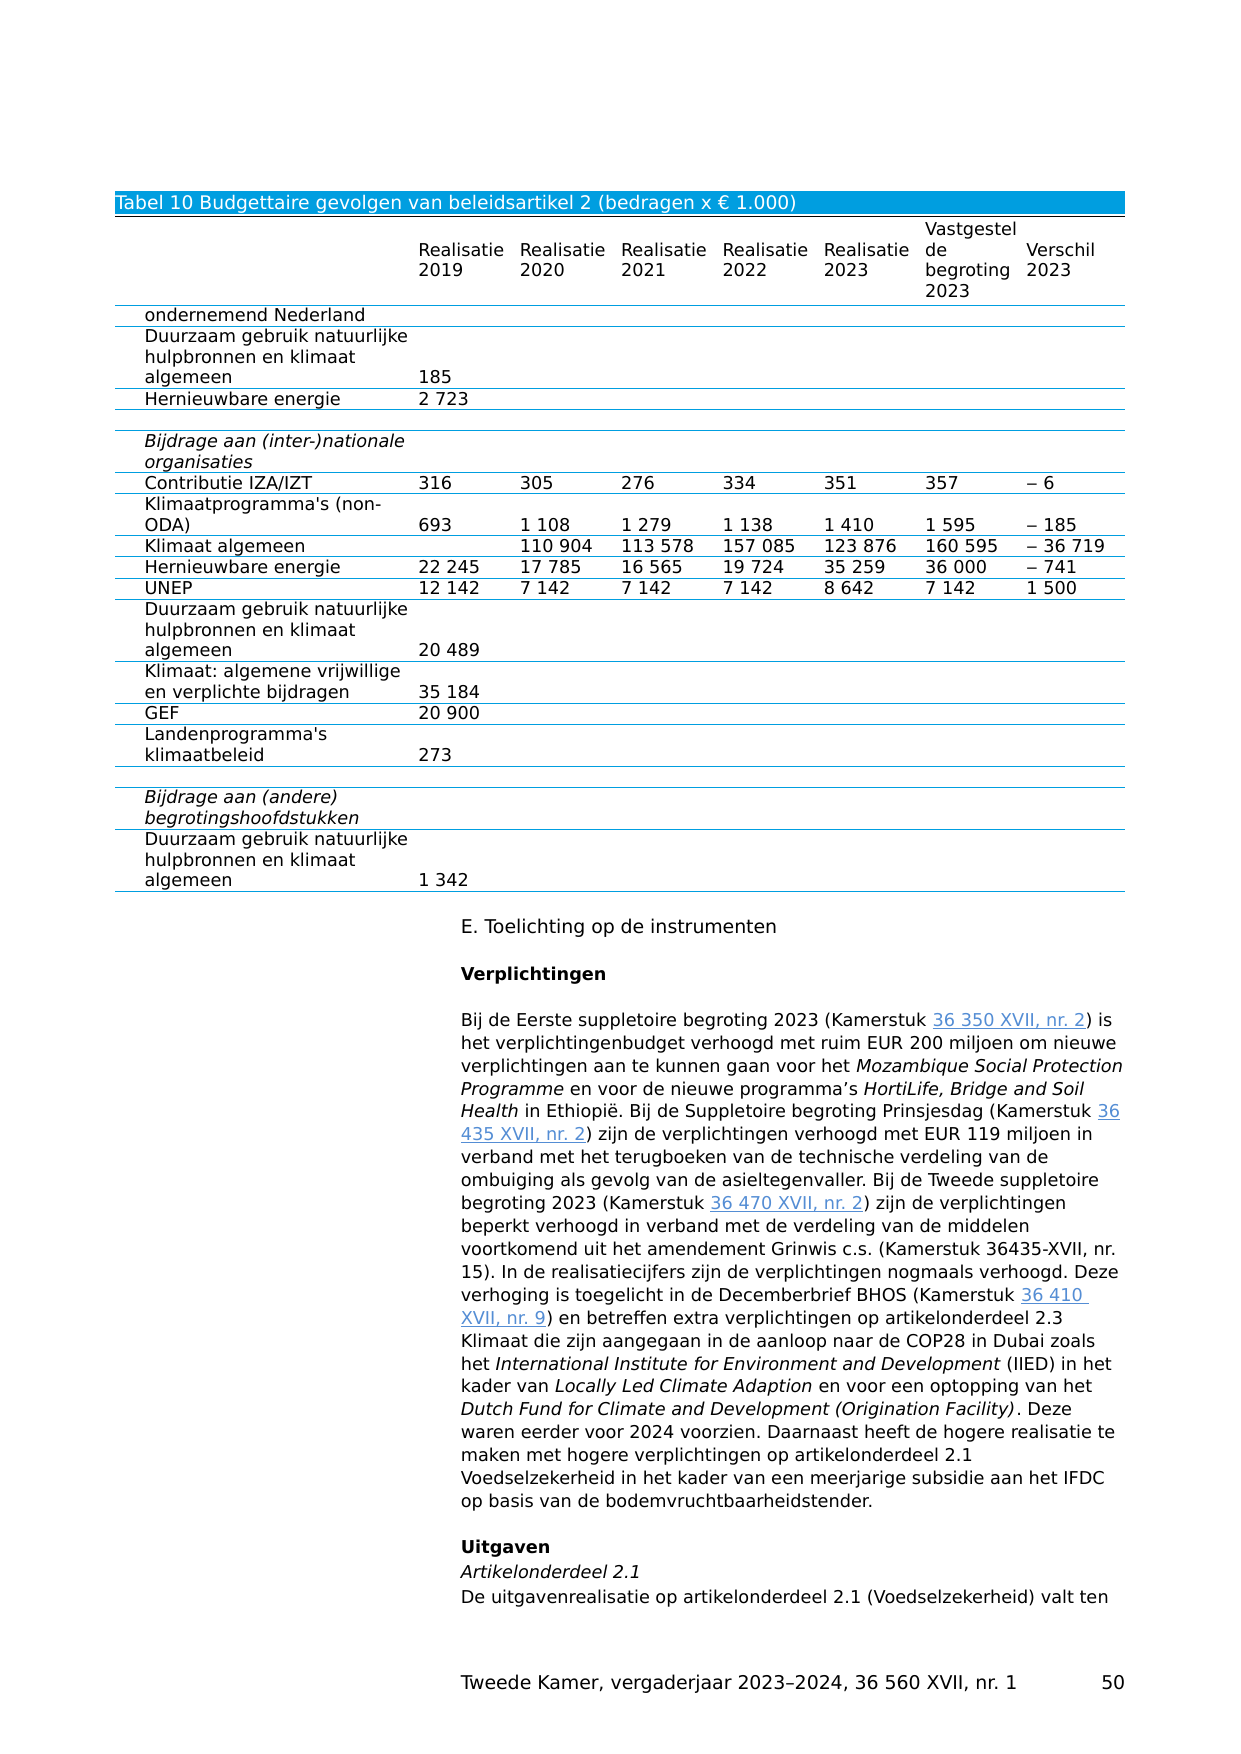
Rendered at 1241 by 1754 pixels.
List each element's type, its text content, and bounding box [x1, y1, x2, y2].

table_cell Hernieuwbare energie [141, 557, 415, 577]
table_cell GEF [141, 704, 415, 724]
table_cell UNEP [141, 579, 415, 598]
table_cell [1023, 725, 1125, 766]
table_cell [115, 410, 141, 430]
table_cell [115, 473, 141, 493]
table_cell 22 245 [415, 557, 517, 577]
table_cell [1023, 410, 1125, 430]
table_cell [115, 600, 141, 661]
table_cell [618, 767, 719, 787]
table_cell [618, 389, 719, 409]
table_cell [922, 327, 1023, 388]
table_cell 1 342 [415, 830, 517, 891]
table_cell 17 785 [517, 557, 618, 577]
table_cell 1 500 [1023, 579, 1125, 598]
table_cell [1023, 431, 1125, 472]
table_cell 20 489 [415, 600, 517, 661]
table_cell 185 [415, 327, 517, 388]
table_cell [115, 704, 141, 724]
table_cell 123 876 [821, 536, 922, 556]
table_cell Duurzaam gebruik natuurlijke hulpbronnen en klimaat algemeen [141, 830, 415, 891]
table_cell [821, 788, 922, 828]
table_cell [719, 410, 821, 430]
table_cell Realisatie 2021 [618, 217, 719, 304]
table_cell [115, 557, 141, 577]
table_cell [141, 217, 415, 304]
table_cell Duurzaam gebruik natuurlijke hulpbronnen en klimaat algemeen [141, 600, 415, 661]
table_cell [719, 704, 821, 724]
table_cell [719, 830, 821, 891]
table_cell [618, 830, 719, 891]
table_cell Duurzaam gebruik natuurlijke hulpbronnen en klimaat algemeen [141, 327, 415, 388]
table_cell [922, 704, 1023, 724]
table_cell [517, 306, 618, 326]
table_cell [922, 600, 1023, 661]
table_cell 36 000 [922, 557, 1023, 577]
table_cell Landenprogramma's klimaatbeleid [141, 725, 415, 766]
table_cell 273 [415, 725, 517, 766]
table_cell ‒ 185 [1023, 494, 1125, 535]
table_cell 1 108 [517, 494, 618, 535]
table_cell 7 142 [922, 579, 1023, 598]
table_cell [1023, 830, 1125, 891]
table_cell [415, 410, 517, 430]
table_cell [517, 410, 618, 430]
table_cell [415, 536, 517, 556]
table_cell ‒ 6 [1023, 473, 1125, 493]
table_cell ondernemend Nederland [141, 306, 415, 326]
table_cell [618, 788, 719, 828]
table_cell [821, 600, 922, 661]
table_cell [1023, 767, 1125, 787]
table_cell [821, 306, 922, 326]
table_cell [115, 306, 141, 326]
table_cell Bijdrage aan (andere) begrotingshoofdstukken [141, 788, 415, 828]
table_cell [115, 725, 141, 766]
table_cell Klimaatprogramma's (non-ODA) [141, 494, 415, 535]
text Verplichtingen [461, 962, 1125, 985]
table_cell [115, 431, 141, 472]
table_cell [719, 725, 821, 766]
table_cell 110 904 [517, 536, 618, 556]
table_cell 1 279 [618, 494, 719, 535]
text Uitgaven [461, 1535, 1125, 1558]
table_cell [719, 767, 821, 787]
table_cell [115, 830, 141, 891]
table_cell 12 142 [415, 579, 517, 598]
table_cell ‒ 36 719 [1023, 536, 1125, 556]
table_cell 1 138 [719, 494, 821, 535]
table_cell Verschil 2023 [1023, 217, 1125, 304]
table_cell [922, 431, 1023, 472]
text Artikelonderdeel 2.1 [461, 1560, 1125, 1583]
table_cell [719, 662, 821, 703]
table_cell [821, 662, 922, 703]
table_cell [115, 662, 141, 703]
table_cell [821, 830, 922, 891]
table_cell 19 724 [719, 557, 821, 577]
table_cell 2 723 [415, 389, 517, 409]
table_cell [719, 600, 821, 661]
table_cell [141, 767, 415, 787]
table_cell [922, 830, 1023, 891]
table_cell 35 184 [415, 662, 517, 703]
table_cell 16 565 [618, 557, 719, 577]
table_cell 334 [719, 473, 821, 493]
table_cell ‒ 741 [1023, 557, 1125, 577]
title E. Toelichting op de instrumenten [461, 916, 1125, 938]
table_cell [115, 579, 141, 598]
table_cell Klimaat algemeen [141, 536, 415, 556]
table_cell [517, 767, 618, 787]
table_cell 693 [415, 494, 517, 535]
table_cell 113 578 [618, 536, 719, 556]
table_cell [719, 327, 821, 388]
table_cell [141, 410, 415, 430]
table_cell Klimaat: algemene vrijwillige en verplichte bijdragen [141, 662, 415, 703]
table_cell [922, 306, 1023, 326]
table_cell Realisatie 2022 [719, 217, 821, 304]
table_cell Bijdrage aan (inter-)nationale organisaties [141, 431, 415, 472]
table_cell [719, 389, 821, 409]
table_cell [115, 217, 141, 304]
table_cell [517, 725, 618, 766]
table_cell [115, 767, 141, 787]
table_cell 35 259 [821, 557, 922, 577]
table_cell [922, 389, 1023, 409]
table_cell [1023, 788, 1125, 828]
table_cell [618, 600, 719, 661]
table_cell [115, 389, 141, 409]
table_cell [115, 536, 141, 556]
table_cell [618, 725, 719, 766]
table_cell [618, 704, 719, 724]
table_cell [517, 431, 618, 472]
table_cell Hernieuwbare energie [141, 389, 415, 409]
table_cell Contributie IZA/IZT [141, 473, 415, 493]
table_cell 157 085 [719, 536, 821, 556]
table_cell [618, 327, 719, 388]
table_cell 316 [415, 473, 517, 493]
table_cell Vastgestelde begroting 2023 [922, 217, 1023, 304]
table_cell 1 595 [922, 494, 1023, 535]
table_cell [1023, 327, 1125, 388]
text De uitgavenrealisatie op artikelonderdeel 2.1 (Voedselzekerheid) valt ten [461, 1585, 1125, 1608]
table_cell [821, 431, 922, 472]
table_cell [821, 767, 922, 787]
table_cell [719, 306, 821, 326]
table_cell [1023, 600, 1125, 661]
table_cell [821, 410, 922, 430]
table_cell [415, 788, 517, 828]
table_cell [922, 725, 1023, 766]
table_cell 7 142 [517, 579, 618, 598]
table_cell [115, 788, 141, 828]
table_cell Realisatie 2023 [821, 217, 922, 304]
table_cell [415, 431, 517, 472]
table_cell [517, 788, 618, 828]
table_cell [1023, 306, 1125, 326]
table_cell [821, 327, 922, 388]
table_cell [415, 767, 517, 787]
table_cell [115, 327, 141, 388]
table_cell [922, 767, 1023, 787]
text Bij de Eerste suppletoire begroting 2023 (Kamerstuk 36 350 XVII, nr. 2) is het verplichtingenbudget verhoogd met ruim EUR 200 miljoen om nieuwe verplichtingen aan te kunnen gaan voor het Mozambique Social Protection Programme en voor de nieuwe programma’s HortiLife, Bridge and Soil Health in Ethiopië. Bij de Suppletoire begroting Prinsjesdag (Kamerstuk 36 435 XVII, nr. 2) zijn de verplichtingen verhoogd met EUR 119 miljoen in verband met het terugboeken van de technische verdeling van de ombuiging als gevolg van de asieltegenvaller. Bij de Tweede suppletoire begroting 2023 (Kamerstuk 36 470 XVII, nr. 2) zijn de verplichtingen beperkt verhoogd in verband met de verdeling van de middelen voortkomend uit het amendement Grinwis c.s. (Kamerstuk 36435-XVII, nr. 15). In de realisatiecijfers zijn de verplichtingen nogmaals verhoogd. Deze verhoging is toegelicht in de Decemberbrief BHOS (Kamerstuk 36 410 XVII, nr. 9) en betreffen extra verplichtingen op artikelonderdeel 2.3 Klimaat die zijn aangegaan in de aanloop naar de COP28 in Dubai zoals het International Institute for Environment and Development (IIED) in het kader van Locally Led Climate Adaption en voor een optopping van het Dutch Fund for Climate and Development (Origination Facility). Deze waren eerder voor 2024 voorzien. Daarnaast heeft de hogere realisatie te maken met hogere verplichtingen op artikelonderdeel 2.1 Voedselzekerheid in het kader van een meerjarige subsidie aan het IFDC op basis van de bodemvruchtbaarheidstender. [461, 1008, 1125, 1512]
table_cell 351 [821, 473, 922, 493]
table_cell [115, 494, 141, 535]
table_cell 1 410 [821, 494, 922, 535]
table_cell 7 142 [719, 579, 821, 598]
table_cell [618, 306, 719, 326]
table_cell [719, 788, 821, 828]
table_cell 357 [922, 473, 1023, 493]
table_cell 8 642 [821, 579, 922, 598]
table_cell [517, 327, 618, 388]
table_cell [922, 662, 1023, 703]
table_cell Realisatie 2020 [517, 217, 618, 304]
table_cell [719, 431, 821, 472]
table_cell 7 142 [618, 579, 719, 598]
table_cell [618, 662, 719, 703]
table_cell Realisatie 2019 [415, 217, 517, 304]
table_cell [1023, 389, 1125, 409]
table_cell [1023, 704, 1125, 724]
table_cell [517, 704, 618, 724]
table_cell [517, 600, 618, 661]
table_cell [618, 410, 719, 430]
table_cell [922, 410, 1023, 430]
table_cell [821, 725, 922, 766]
table_cell [821, 389, 922, 409]
table_cell 160 595 [922, 536, 1023, 556]
table_cell [618, 431, 719, 472]
table_cell [517, 830, 618, 891]
table_cell 20 900 [415, 704, 517, 724]
table_cell [517, 662, 618, 703]
table_cell 305 [517, 473, 618, 493]
table_cell [922, 788, 1023, 828]
table_cell [1023, 662, 1125, 703]
table_cell [415, 306, 517, 326]
table_cell [517, 389, 618, 409]
table_cell 276 [618, 473, 719, 493]
table_cell [821, 704, 922, 724]
